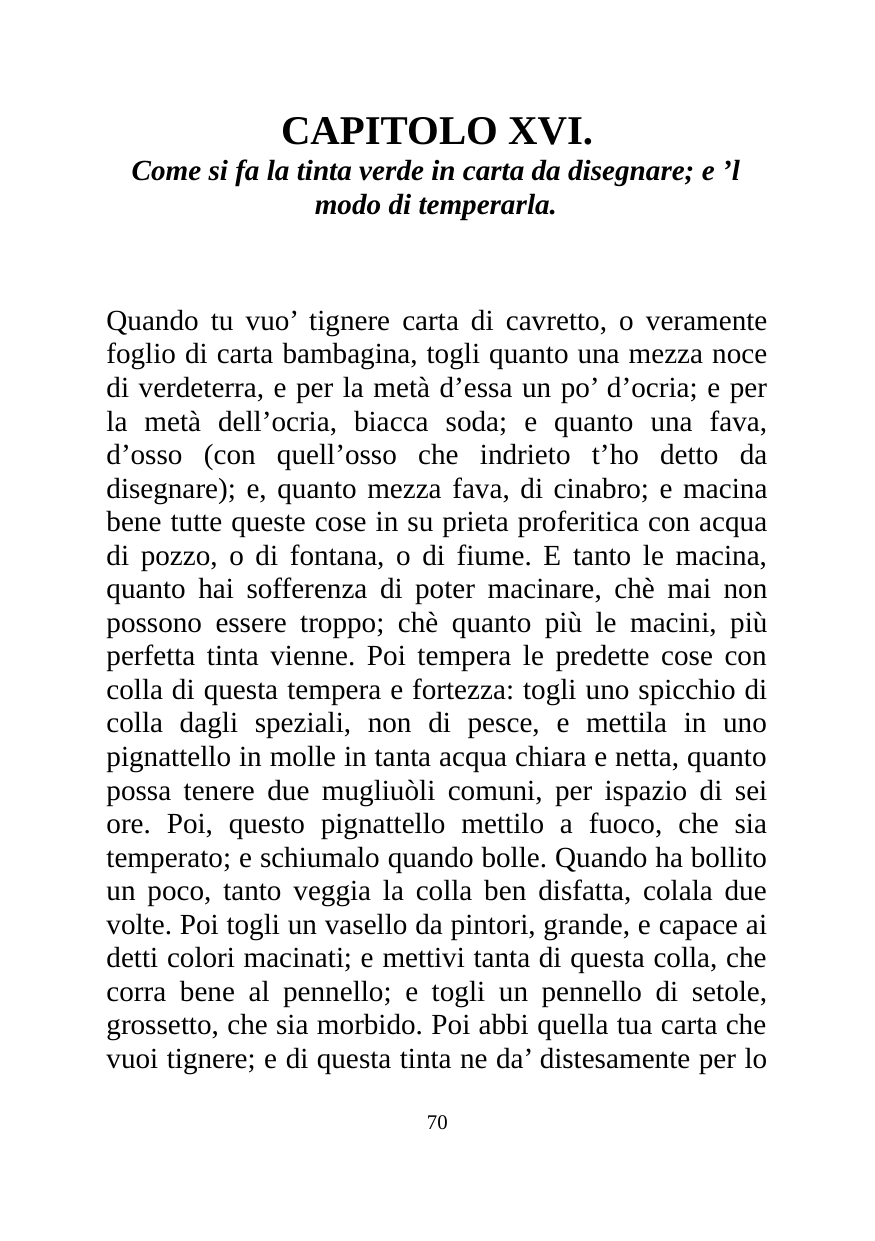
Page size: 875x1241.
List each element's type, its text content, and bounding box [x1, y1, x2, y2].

subtitle CAPITOLO XVI. Come si fa la tinta verde in carta da disegnare; e ’l modo di temperarla. [106, 106, 768, 220]
text Quando tu vuo’ tignere carta di cavretto, o veramente foglio di carta bambagina, togli quanto una mezza noce di verdeterra, e per la metà d’essa un po’ d’ocria; e per la metà dell’ocria, biacca soda; e quanto una fava, d’osso (con quell’osso che indrieto t’ho detto da disegnare); e, quanto mezza fava, di cinabro; e macina bene tutte queste cose in su prieta proferitica con acqua di pozzo, o di fontana, o di fiume. E tanto le macina, quanto hai sofferenza di poter macinare, chè mai non possono essere troppo; chè quanto più le macini, più perfetta tinta vienne. Poi tempera le predette cose con colla di questa tempera e fortezza: togli uno spicchio di colla dagli speziali, non di pesce, e mettila in uno pignattello in molle in tanta acqua chiara e netta, quanto possa tenere due mugliuòli comuni, per ispazio di sei ore. Poi, questo pignattello mettilo a fuoco, che sia temperato; e schiumalo quando bolle. Quando ha bollito un poco, tanto veggia la colla ben disfatta, colala due volte. Poi togli un vasello da pintori, grande, e capace ai detti colori macinati; e mettivi tanta di questa colla, che corra bene al pennello; e togli un pennello di setole, grossetto, che sia morbido. Poi abbi quella tua carta che vuoi tignere; e di questa tinta ne da’ distesamente per lo [106, 303, 768, 1074]
